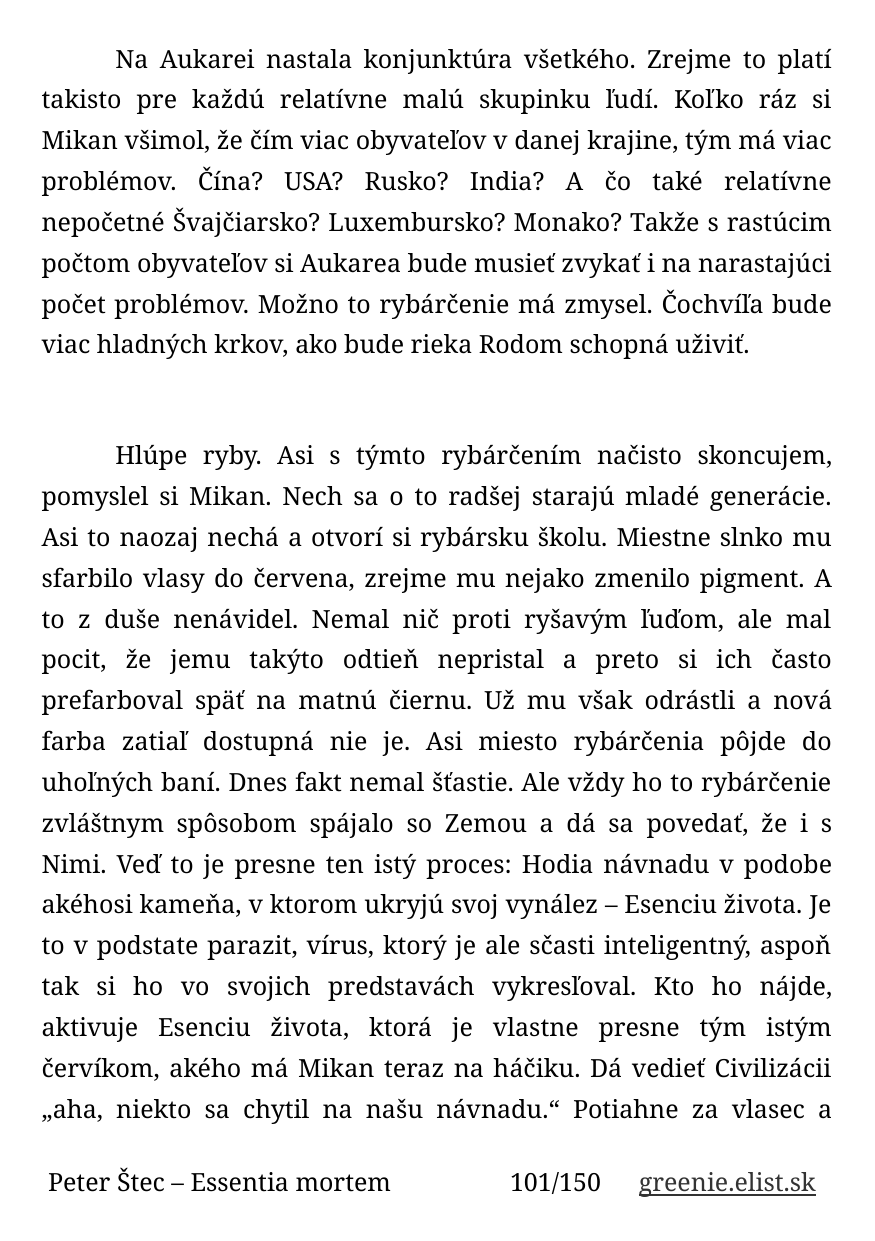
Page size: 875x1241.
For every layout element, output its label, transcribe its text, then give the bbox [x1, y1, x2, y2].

text Na Aukarei nastala konjunktúra všetkého. Zrejme to platí takisto pre každú relatívne malú skupinku ľudí. Koľko ráz si Mikan všimol, že čím viac obyvateľov v danej krajine, tým má viac problémov. Čína? USA? Rusko? India? A čo také relatívne nepočetné Švajčiarsko? Luxembursko? Monako? Takže s rastúcim počtom obyvateľov si Aukarea bude musieť zvykať i na narastajúci počet problémov. Možno to rybárčenie má zmysel. Čochvíľa bude viac hladných krkov, ako bude rieka Rodom schopná uživiť. [41, 41, 833, 361]
text Hlúpe ryby. Asi s týmto rybárčením načisto skoncujem, pomyslel si Mikan. Nech sa o to radšej starajú mladé generácie. Asi to naozaj nechá a otvorí si rybársku školu. Miestne slnko mu sfarbilo vlasy do červena, zrejme mu nejako zmenilo pigment. A to z duše nenávidel. Nemal nič proti ryšavým ľuďom, ale mal pocit, že jemu takýto odtieň nepristal a preto si ich často prefarboval späť na matnú čiernu. Už mu však odrástli a nová farba zatiaľ dostupná nie je. Asi miesto rybárčenia pôjde do uhoľných baní. Dnes fakt nemal šťastie. Ale vždy ho to rybárčenie zvláštnym spôsobom spájalo so Zemou a dá sa povedať, že i s Nimi. Veď to je presne ten istý proces: Hodia návnadu v podobe akéhosi kameňa, v ktorom ukryjú svoj vynález – Esenciu života. Je to v podstate parazit, vírus, ktorý je ale sčasti inteligentný, aspoň tak si ho vo svojich predstavách vykresľoval. Kto ho nájde, aktivuje Esenciu života, ktorá je vlastne presne tým istým červíkom, akého má Mikan teraz na háčiku. Dá vedieť Civilizácii „aha, niekto sa chytil na našu návnadu.“ Potiahne za vlasec a [41, 438, 833, 1125]
